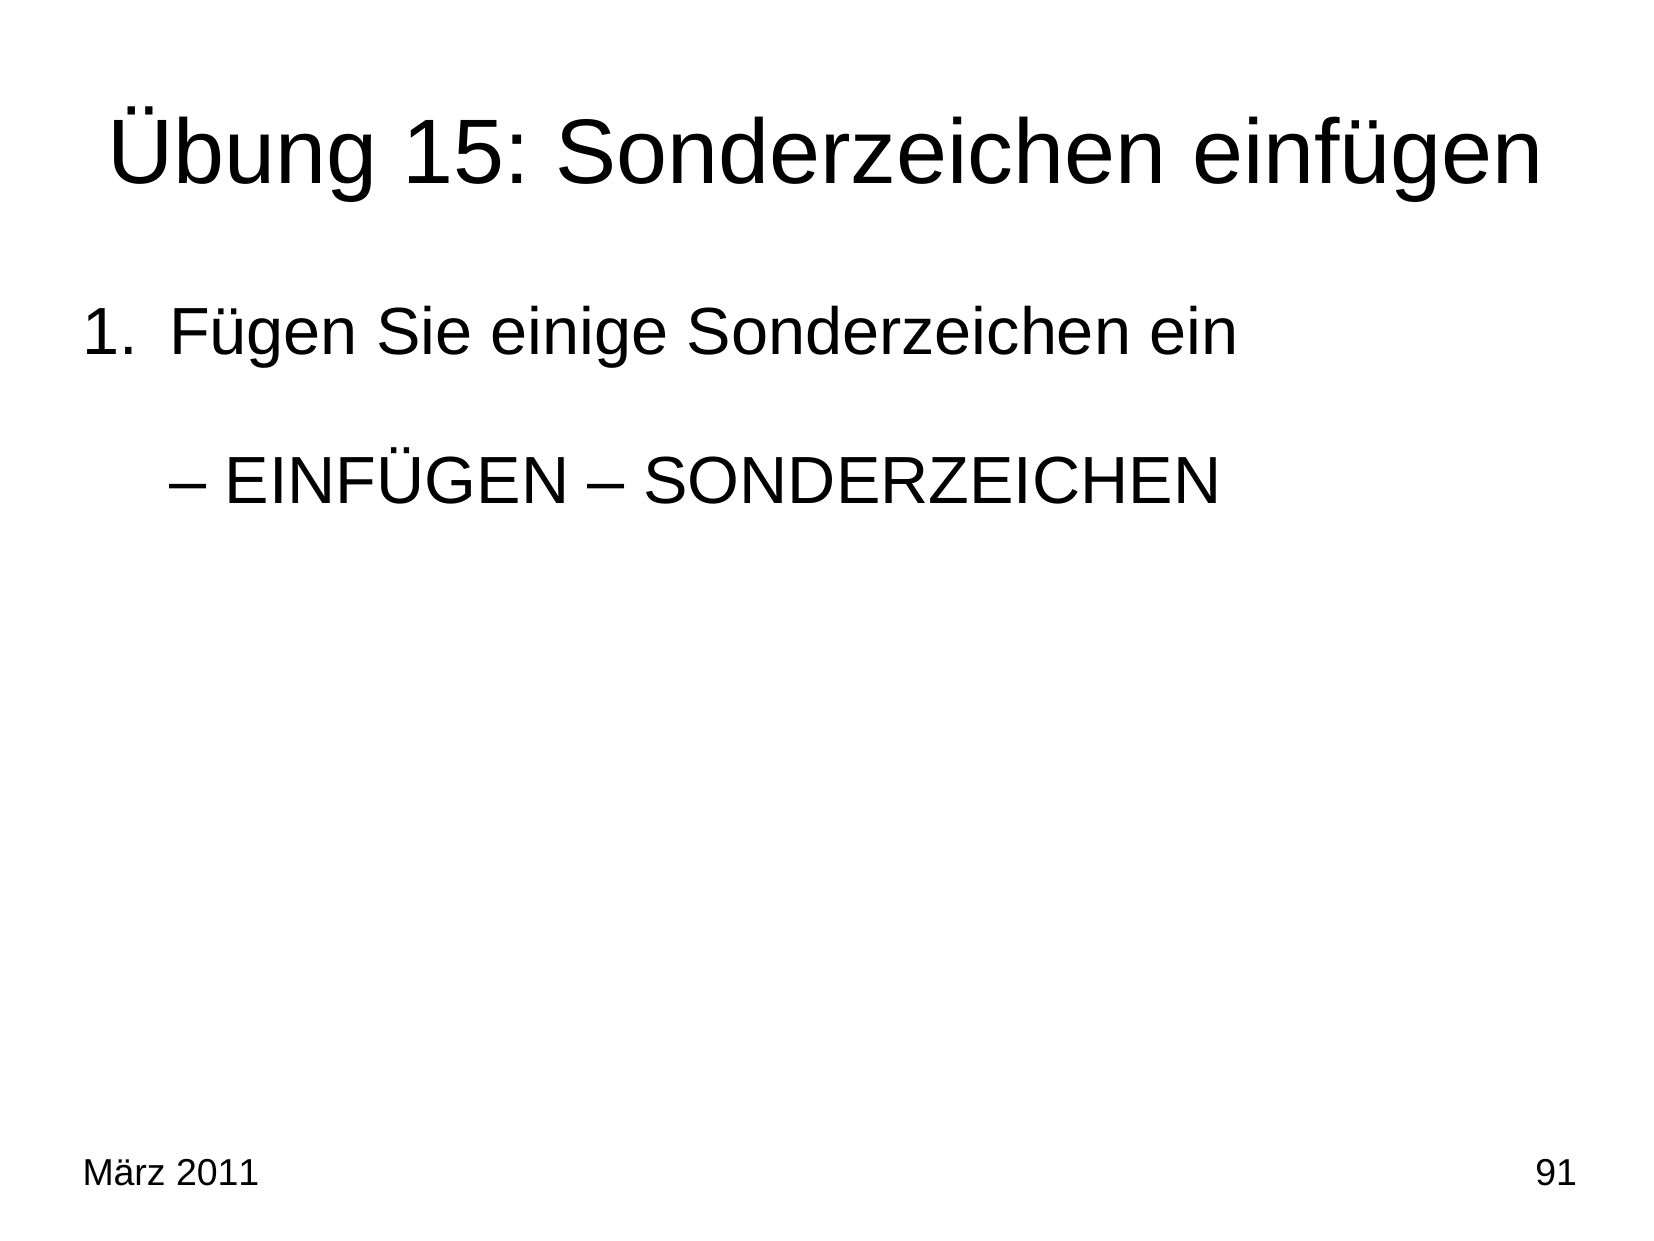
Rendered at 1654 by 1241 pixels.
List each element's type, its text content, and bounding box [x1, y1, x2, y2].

title Übung 15: Sonderzeichen einfügen [82, 49, 1571, 257]
list Fügen Sie einige Sonderzeichen ein – EINFÜGEN – SONDERZEICHEN [82, 290, 1571, 1109]
